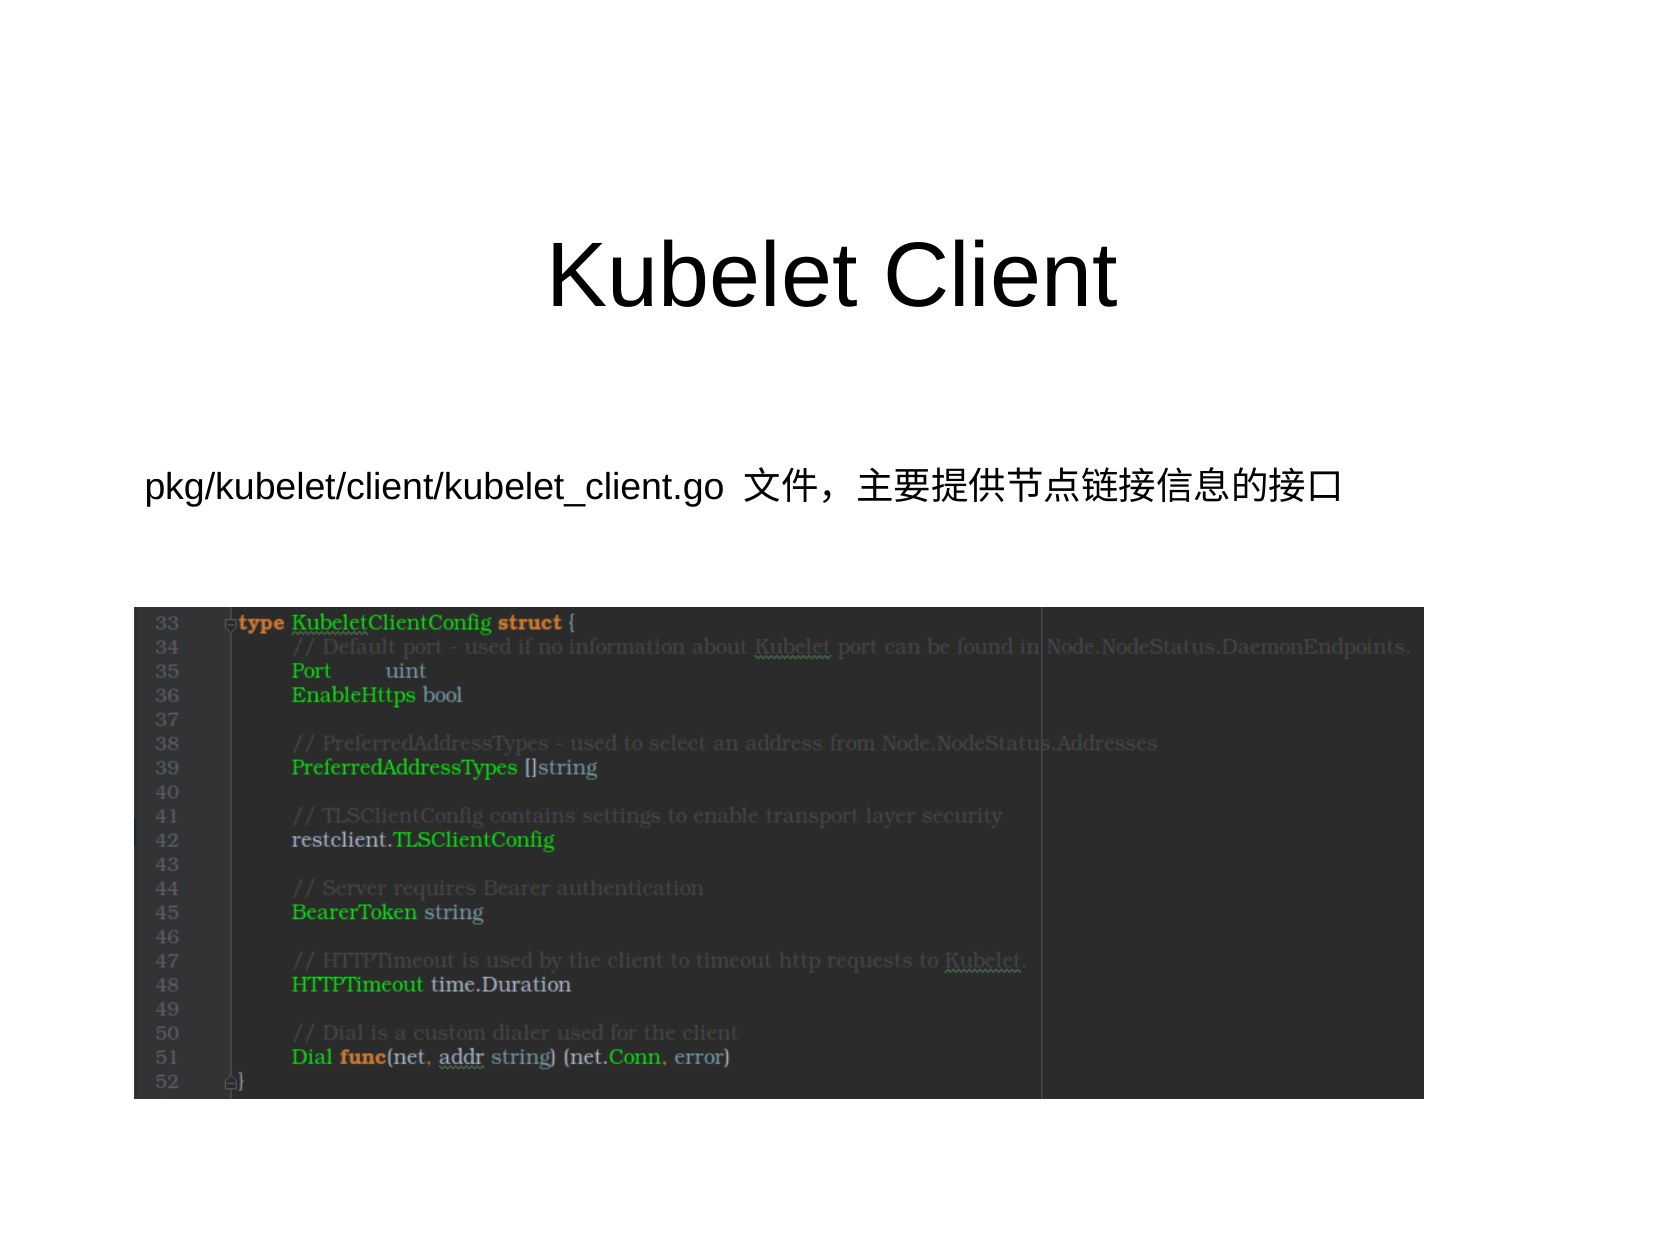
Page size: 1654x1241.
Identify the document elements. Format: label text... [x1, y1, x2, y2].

text_box pkg/kubelet/client/kubelet_client.go 文件，主要提供节点链接信息的接口 [129, 448, 1501, 575]
title Kubelet Client [88, 171, 1577, 379]
picture [134, 607, 1424, 1099]
